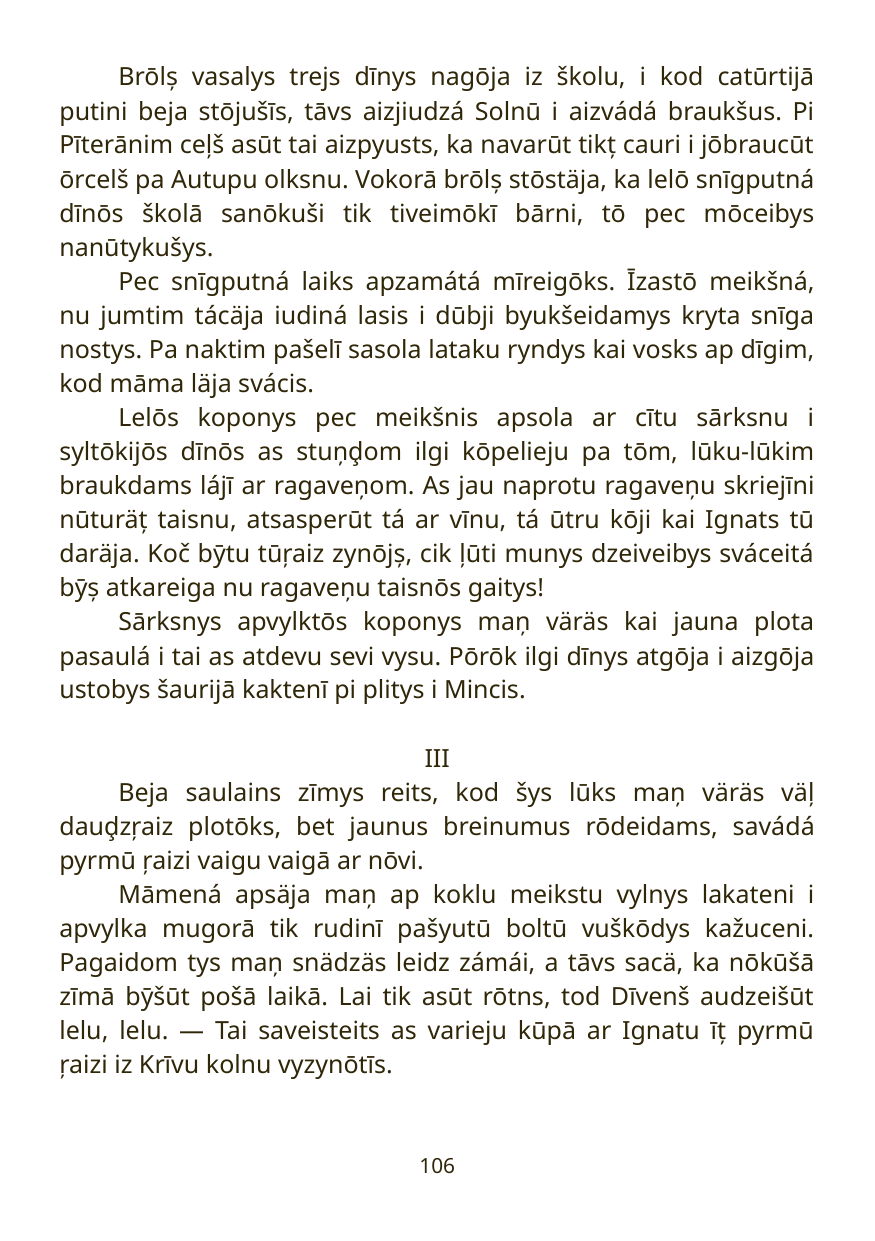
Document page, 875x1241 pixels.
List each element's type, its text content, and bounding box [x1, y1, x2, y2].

text III [59, 740, 815, 774]
text Beja saulains zīmys reits, kod šys lūks maņ väräs väļ dauḑzŗaiz plotōks, bet jaunus breinumus rōdeidams, savádá pyrmū ŗaizi vaigu vaigā ar nōvi. [59, 774, 815, 877]
text Pec snīgputná laiks apzamátá mīreigōks. Īzastō meikšná, nu jumtim tácäja iudiná lasis i dūbji byukšeidamys kryta snīga nostys. Pa naktim pašelī sasola lataku ryndys kai vosks ap dīgim, kod māma läja svácis. [59, 263, 815, 400]
text Māmená apsäja maņ ap koklu meikstu vylnys lakateni i apvylka mugorā tik rudinī pašyutū boltū vuškōdys kažuceni. Pagaidom tys maņ snädzäs leidz zámái, a tāvs sacä, ka nōkūšā zīmā bȳšūt pošā laikā. Lai tik asūt rōtns, tod Dīvenš audzeišūt lelu, lelu. — Tai saveisteits as varieju kūpā ar Ignatu īț pyrmū ŗaizi iz Krīvu kolnu vyzynōtīs. [59, 877, 815, 1081]
text Brōlș vasalys trejs dīnys nagōja iz školu, i kod catūrtijā putini beja stōjušīs, tāvs aizjiudzá Solnū i aizvádá braukšus. Pi Pīterānim ceļš asūt tai aizpyusts, ka navarūt tikț cauri i jōbraucūt ōrcelš pa Autupu olksnu. Vokorā brōlș stōstäja, ka lelō snīgputná dīnōs školā sanōkuši tik tiveimōkī bārni, tō pec mōceibys nanūtykušys. [59, 59, 815, 263]
text Sārksnys apvylktōs koponys maņ väräs kai jauna plota pasaulá i tai as atdevu sevi vysu. Pōrōk ilgi dīnys atgōja i aizgōja ustobys šaurijā kaktenī pi plitys i Mincis. [59, 604, 815, 706]
text Lelōs koponys pec meikšnis apsola ar cītu sārksnu i syltōkijōs dīnōs as stuņḑom ilgi kōpelieju pa tōm, lūku-lūkim braukdams lájī ar ragaveņom. As jau naprotu ragaveņu skriejīni nūturäț taisnu, atsasperūt tá ar vīnu, tá ūtru kōji kai Ignats tū daräja. Koč bȳtu tūŗaiz zynōjș, cik ļūti munys dzeiveibys sváceitá bȳș atkareiga nu ragaveņu taisnōs gaitys! [59, 400, 815, 604]
